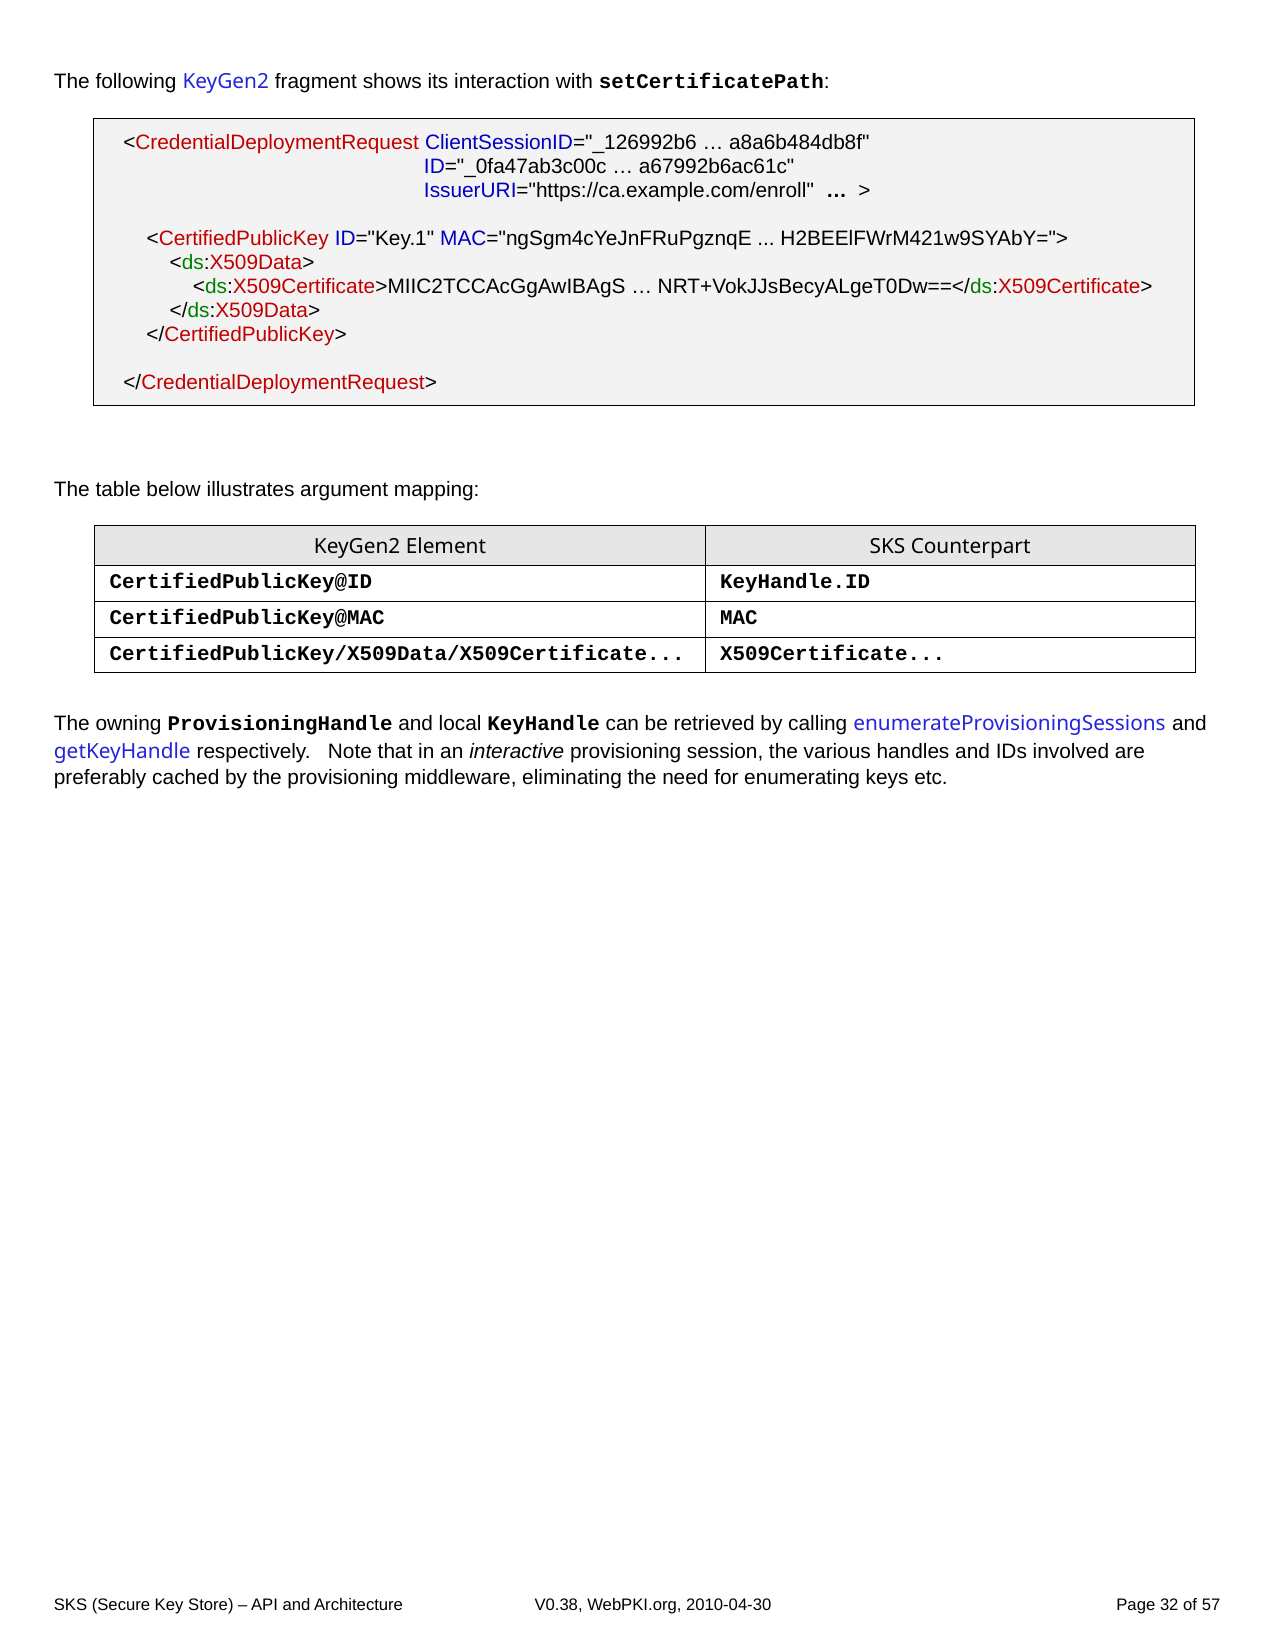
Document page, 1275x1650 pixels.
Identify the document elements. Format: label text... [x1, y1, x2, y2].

text The following KeyGen2 fragment shows its interaction with setCertificatePath: [54, 66, 1221, 118]
table_cell CertifiedPublicKey@ID [95, 566, 705, 601]
text The table below illustrates argument mapping: [54, 477, 1221, 525]
table_cell CertifiedPublicKey/X509Data/X509Certificate... [95, 638, 705, 672]
table_cell CertifiedPublicKey@MAC [95, 602, 705, 637]
table_header KeyGen2 Element [95, 526, 705, 565]
table_cell KeyHandle.ID [706, 566, 1195, 601]
table_header <CredentialDeploymentRequest ClientSessionID="_126992b6 … a8a6b484db8f" ID="_0fa47ab3c00c … a67992b6ac61c" IssuerURI="https://ca.example.com/enroll" … > <CertifiedPublicKey ID="Key.1" MAC="ngSgm4cYeJnFRuPgznqE ... H2BEElFWrM421w9SYAbY="> <ds:X509Data> <ds:X509Certificate>MIIC2TCCAcGgAwIBAgS … NRT+VokJJsBecyALgeT0Dw==</ds:X509Certificate> </ds:X509Data> </CertifiedPublicKey> </CredentialDeploymentRequest> [94, 119, 1194, 405]
table_header SKS Counterpart [706, 526, 1195, 565]
text The owning ProvisioningHandle and local KeyHandle can be retrieved by calling enumerateProvisioningSessions and getKeyHandle respectively. Note that in an interactive provisioning session, the various handles and IDs involved are preferably cached by the provisioning middleware, eliminating the need for enumerating keys etc. [54, 708, 1221, 789]
table_cell X509Certificate... [706, 638, 1195, 672]
table_cell MAC [706, 602, 1195, 637]
